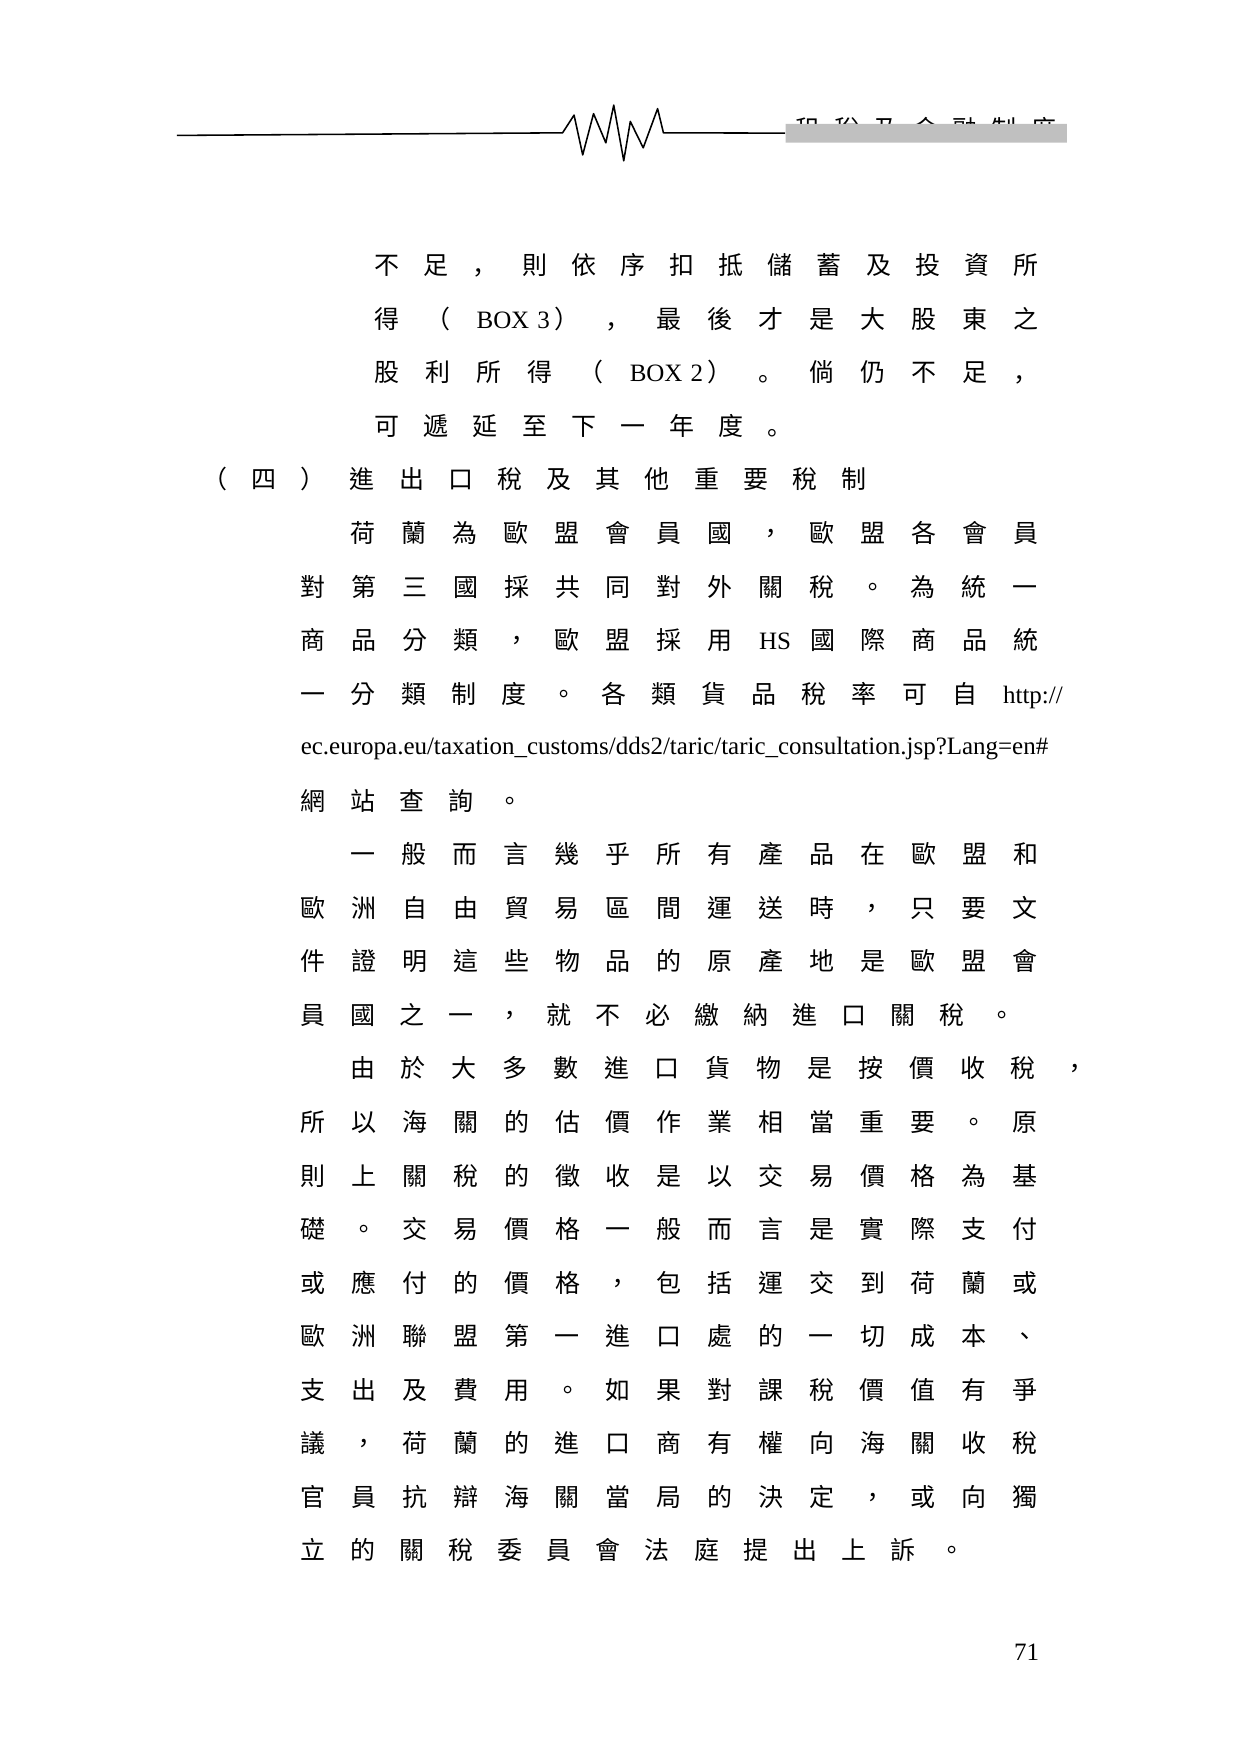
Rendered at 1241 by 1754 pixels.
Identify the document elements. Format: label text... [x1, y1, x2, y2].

text 一般而言幾乎所有產品在歐盟和歐洲自由貿易區間運送時，只要文件證明這些物品的原產地是歐盟會員國之一，就不必繳納進口關稅。 [276, 826, 1063, 1040]
text 荷蘭為歐盟會員國，歐盟各會員對第三國採共同對外關稅。為統一商品分類，歐盟採用HS國際商品統一分類制度。各類貨品稅率可自http://ec.europa.eu/taxation_customs/dds2/taric/taric_consultation.jsp?Lang=en#網站查詢。 [276, 505, 1063, 826]
text 由於大多數進口貨物是按價收稅，所以海關的估價作業相當重要。原則上關稅的徵收是以交易價格為基礎。交易價格一般而言是實際支付或應付的價格，包括運交到荷蘭或歐洲聯盟第一進口處的一切成本、支出及費用。如果對課稅價值有爭議，荷蘭的進口商有權向海關收稅官員抗辯海關當局的決定，或向獨立的關稅委員會法庭提出上訴。 [276, 1040, 1063, 1576]
text 不足，則依序扣抵儲蓄及投資所得（BOX 3），最後才是大股東之股利所得（BOX 2）。倘仍不足，可遞延至下一年度。 [362, 237, 1063, 451]
text （四）進出口稅及其他重要稅制 [202, 451, 1063, 505]
